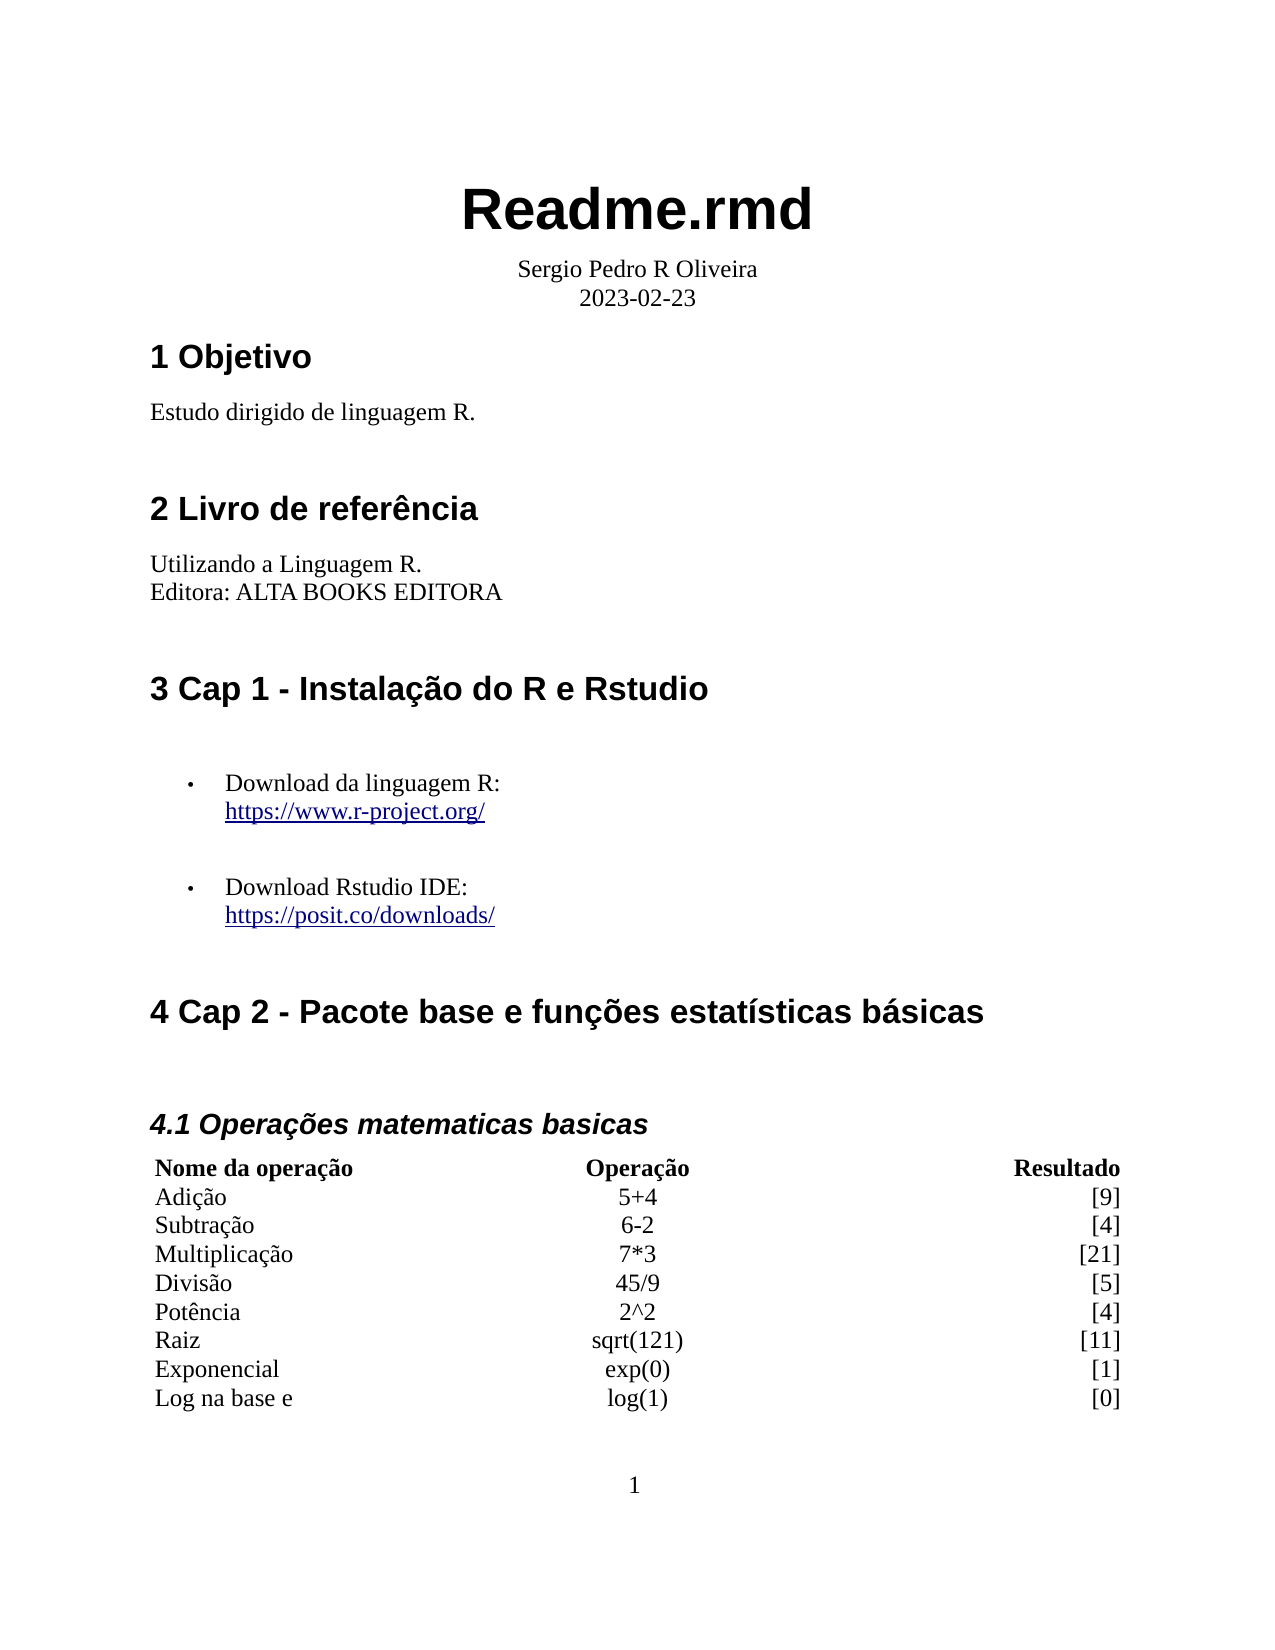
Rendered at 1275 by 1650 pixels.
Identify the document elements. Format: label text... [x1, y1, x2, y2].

text Estudo dirigido de linguagem R. [150, 397, 1125, 455]
text 2023-02-23 [150, 283, 1125, 312]
table_cell Exponencial [150, 1354, 475, 1383]
subtitle 2 Livro de referência [150, 489, 1125, 527]
table_cell [5] [800, 1268, 1125, 1297]
table_cell 6-2 [475, 1210, 800, 1239]
table_header Operação [475, 1153, 800, 1182]
table_cell 45/9 [475, 1268, 800, 1297]
table_cell 7*3 [475, 1239, 800, 1268]
table_cell [9] [800, 1182, 1125, 1210]
table_cell 5+4 [475, 1182, 800, 1210]
list Download Rstudio IDE: https://posit.co/downloads/ [187, 872, 1125, 958]
table_cell [21] [800, 1239, 1125, 1268]
table_cell Raiz [150, 1325, 475, 1354]
table_header Nome da operação [150, 1153, 475, 1182]
table_cell exp(0) [475, 1354, 800, 1383]
table_cell [0] [800, 1383, 1125, 1412]
subtitle 1 Objetivo [150, 337, 1125, 376]
subtitle 4.1 Operações matematicas basicas [150, 1107, 1125, 1140]
table_cell Adição [150, 1182, 475, 1210]
table_cell [4] [800, 1210, 1125, 1239]
table_cell Potência [150, 1297, 475, 1325]
table_cell [4] [800, 1297, 1125, 1325]
table_cell Multiplicação [150, 1239, 475, 1268]
subtitle 4 Cap 2 - Pacote base e funções estatísticas básicas [150, 992, 1125, 1069]
table_cell log(1) [475, 1383, 800, 1412]
table_header Resultado [800, 1153, 1125, 1182]
table_cell Divisão [150, 1268, 475, 1297]
table_cell Log na base e [150, 1383, 475, 1412]
list Download da linguagem R: https://www.r-project.org/ [187, 768, 1125, 854]
table_cell sqrt(121) [475, 1325, 800, 1354]
subtitle 3 Cap 1 - Instalação do R e Rstudio [150, 669, 1125, 746]
text Utilizando a Linguagem R. Editora: ALTA BOOKS EDITORA [150, 549, 1125, 635]
title Readme.rmd [150, 175, 1125, 242]
table_cell 2^2 [475, 1297, 800, 1325]
table_cell Subtração [150, 1210, 475, 1239]
table_cell [11] [800, 1325, 1125, 1354]
text Sergio Pedro R Oliveira [150, 254, 1125, 283]
table_cell [1] [800, 1354, 1125, 1383]
